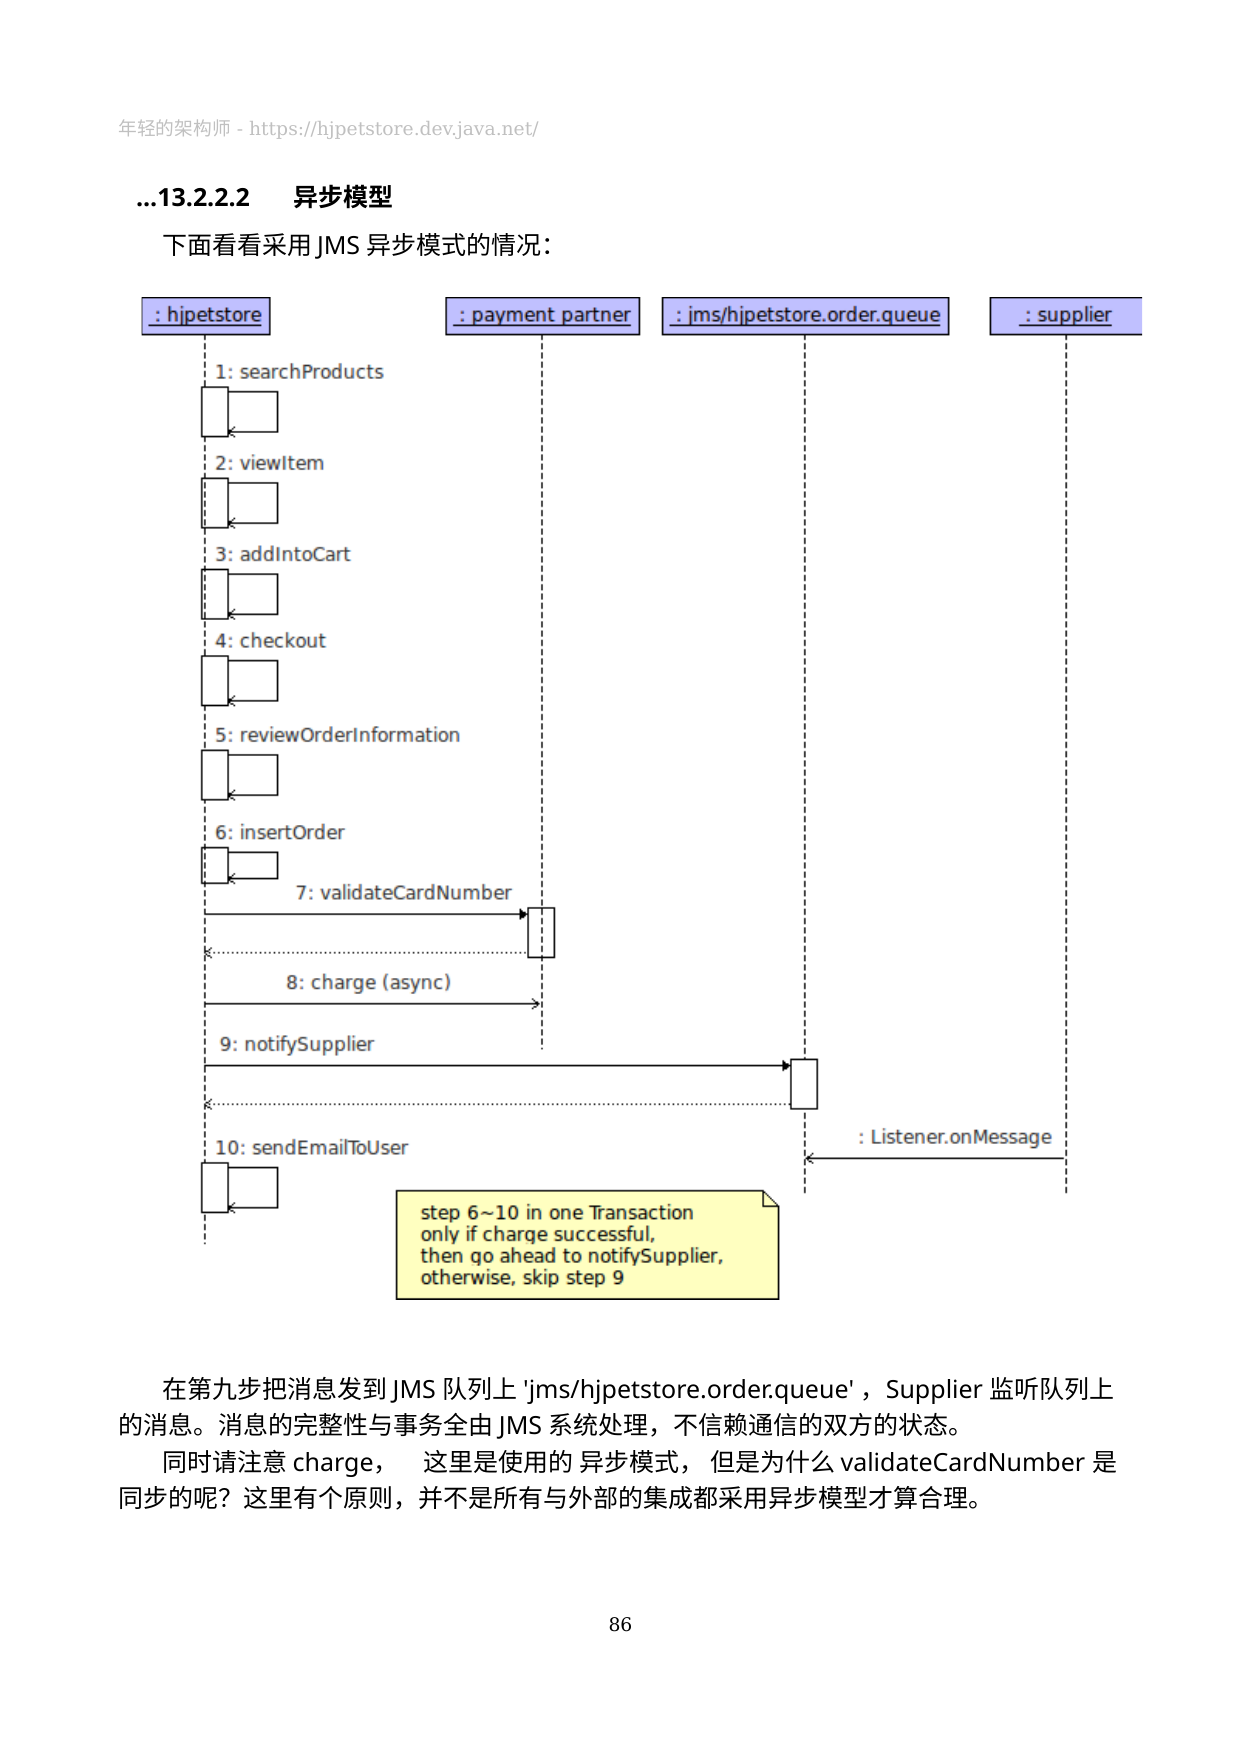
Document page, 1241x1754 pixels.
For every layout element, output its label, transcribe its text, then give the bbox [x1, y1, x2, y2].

text 下面看看采用JMS 异步模式的情况： [118, 226, 1122, 262]
picture [141, 297, 1143, 1300]
text 在第九步把消息发到 JMS 队列上 'jms/hjpetstore.order.queue' ，Supplier 监听队列上的消息。消息的完整性与事务全由 JMS 系统处理，不信赖通信的双方的状态。 [118, 1369, 1122, 1442]
subtitle 异步模型 [136, 177, 1122, 213]
text 同时请注意 charge， 这里是使用的 异步模式， 但是为什么 validateCardNumber 是同步的呢？这里有个原则，并不是所有与外部的集成都采用异步模型才算合理。 [118, 1442, 1122, 1514]
